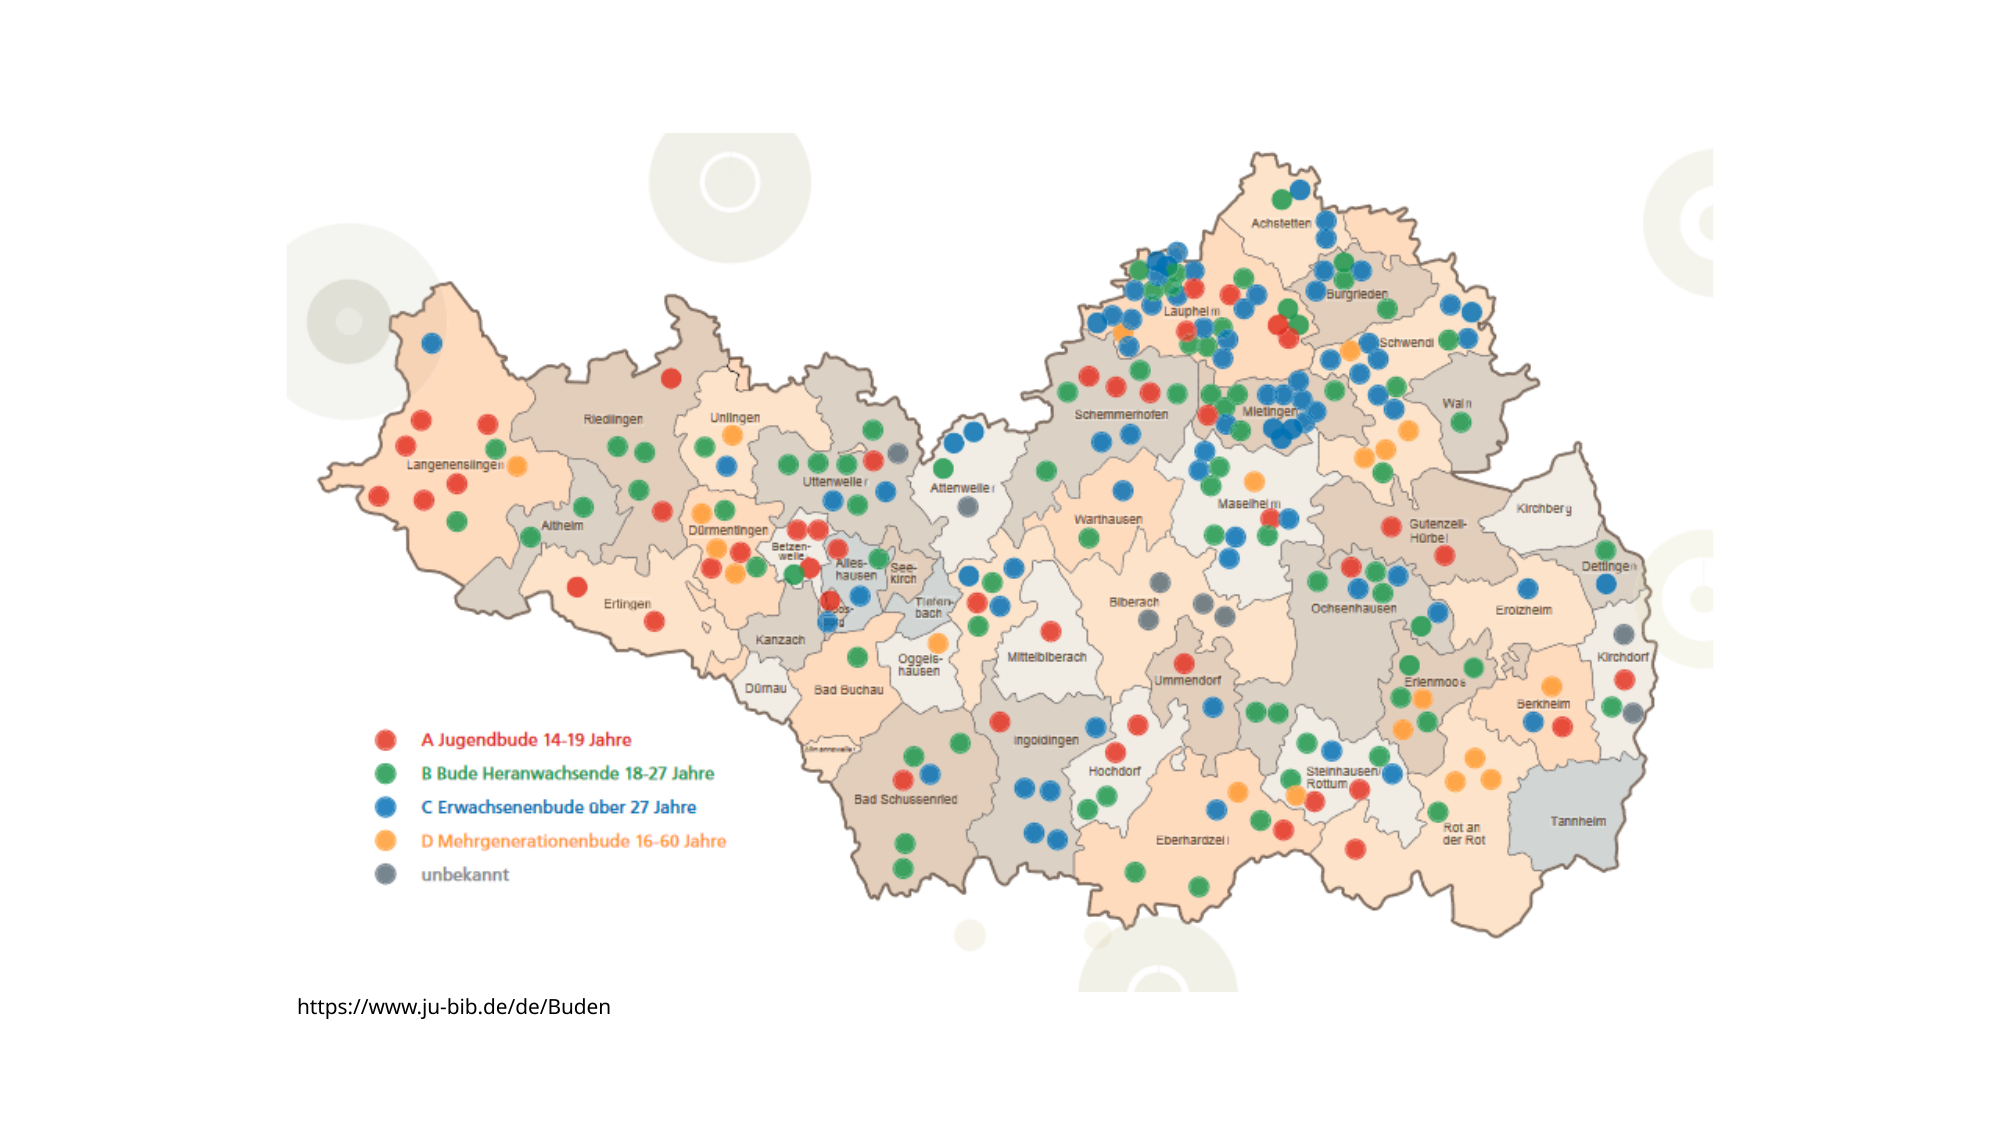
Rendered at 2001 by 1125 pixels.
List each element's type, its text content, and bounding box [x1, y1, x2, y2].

picture [286, 133, 1714, 986]
text_box https://www.ju-bib.de/de/Buden [282, 986, 1722, 1027]
